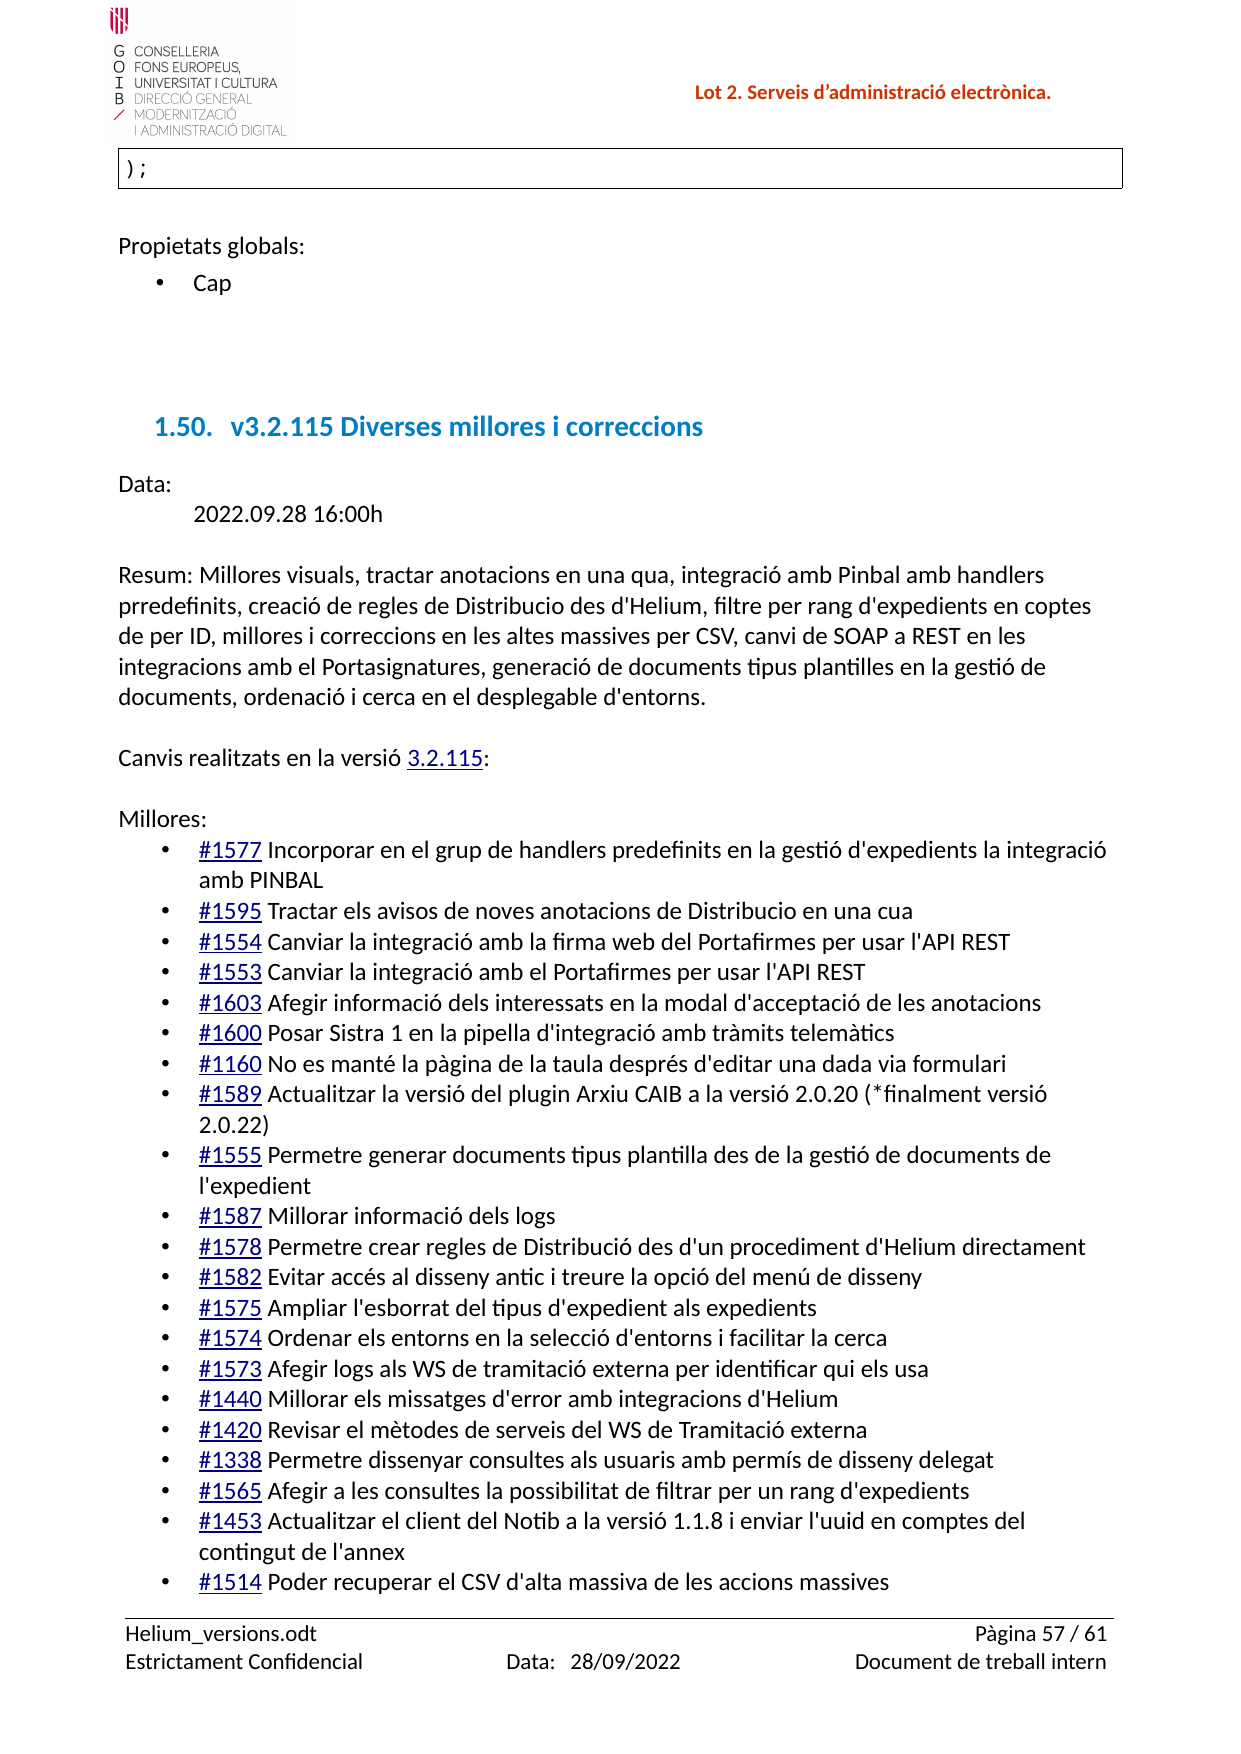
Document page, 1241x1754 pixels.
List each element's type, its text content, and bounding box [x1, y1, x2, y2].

text Resum: Millores visuals, tractar anotacions en una qua, integració amb Pinbal amb handlers prredefinits, creació de regles de Distribucio des d'Helium, filtre per rang d'expedients en coptes de per ID, millores i correccions en les altes massives per CSV, canvi de SOAP a REST en les integracions amb el Portasignatures, generació de documents tipus plantilles en la gestió de documents, ordenació i cerca en el desplegable d'entorns. [118, 559, 1122, 712]
list #1453 Actualitzar el client del Notib a la versió 1.1.8 i enviar l'uuid en comptes del contingut de l'annex [161, 1506, 1122, 1567]
list #1573 Afegir logs als WS de tramitació externa per identificar qui els usa [161, 1353, 1122, 1383]
table_header ); [119, 149, 1122, 188]
list #1514 Poder recuperar el CSV d'alta massiva de les accions massives [161, 1567, 1122, 1597]
text Propietats globals: [118, 230, 1122, 261]
list #1420 Revisar el mètodes de serveis del WS de Tramitació externa [161, 1414, 1122, 1444]
list #1555 Permetre generar documents tipus plantilla des de la gestió de documents de l'expedient [161, 1139, 1122, 1200]
list #1440 Millorar els missatges d'error amb integracions d'Helium [161, 1383, 1122, 1414]
list #1582 Evitar accés al disseny antic i treure la opció del menú de disseny [161, 1261, 1122, 1292]
list #1574 Ordenar els entorns en la selecció d'entorns i facilitar la cerca [161, 1322, 1122, 1353]
list #1565 Afegir a les consultes la possibilitat de filtrar per un rang d'expedients [161, 1475, 1122, 1506]
list #1587 Millorar informació dels logs [161, 1200, 1122, 1231]
list #1575 Ampliar l'esborrat del tipus d'expedient als expedients [161, 1292, 1122, 1322]
list #1338 Permetre dissenyar consultes als usuaris amb permís de disseny delegat [161, 1444, 1122, 1475]
list #1595 Tractar els avisos de noves anotacions de Distribucio en una cua [161, 895, 1122, 926]
text Data: [118, 468, 1122, 498]
list #1577 Incorporar en el grup de handlers predefinits en la gestió d'expedients la integració amb PINBAL [161, 834, 1122, 895]
subtitle v3.2.115 Diverses millores i correccions [153, 408, 1122, 444]
list #1589 Actualitzar la versió del plugin Arxiu CAIB a la versió 2.0.20 (*finalment versió 2.0.22) [161, 1078, 1122, 1139]
list #1160 No es manté la pàgina de la taula després d'editar una dada via formulari [161, 1048, 1122, 1078]
picture [100, 0, 297, 144]
list #1600 Posar Sistra 1 en la pipella d'integració amb tràmits telemàtics [161, 1017, 1122, 1048]
list Cap [156, 267, 1122, 297]
text Millores: [118, 803, 1122, 834]
list #1578 Permetre crear regles de Distribució des d'un procediment d'Helium directament [161, 1231, 1122, 1261]
text Canvis realitzats en la versió 3.2.115: [118, 742, 1122, 773]
list #1554 Canviar la integració amb la firma web del Portafirmes per usar l'API REST [161, 926, 1122, 956]
list #1553 Canviar la integració amb el Portafirmes per usar l'API REST [161, 956, 1122, 987]
list #1603 Afegir informació dels interessats en la modal d'acceptació de les anotacions [161, 987, 1122, 1017]
text 2022.09.28 16:00h [118, 498, 1122, 529]
